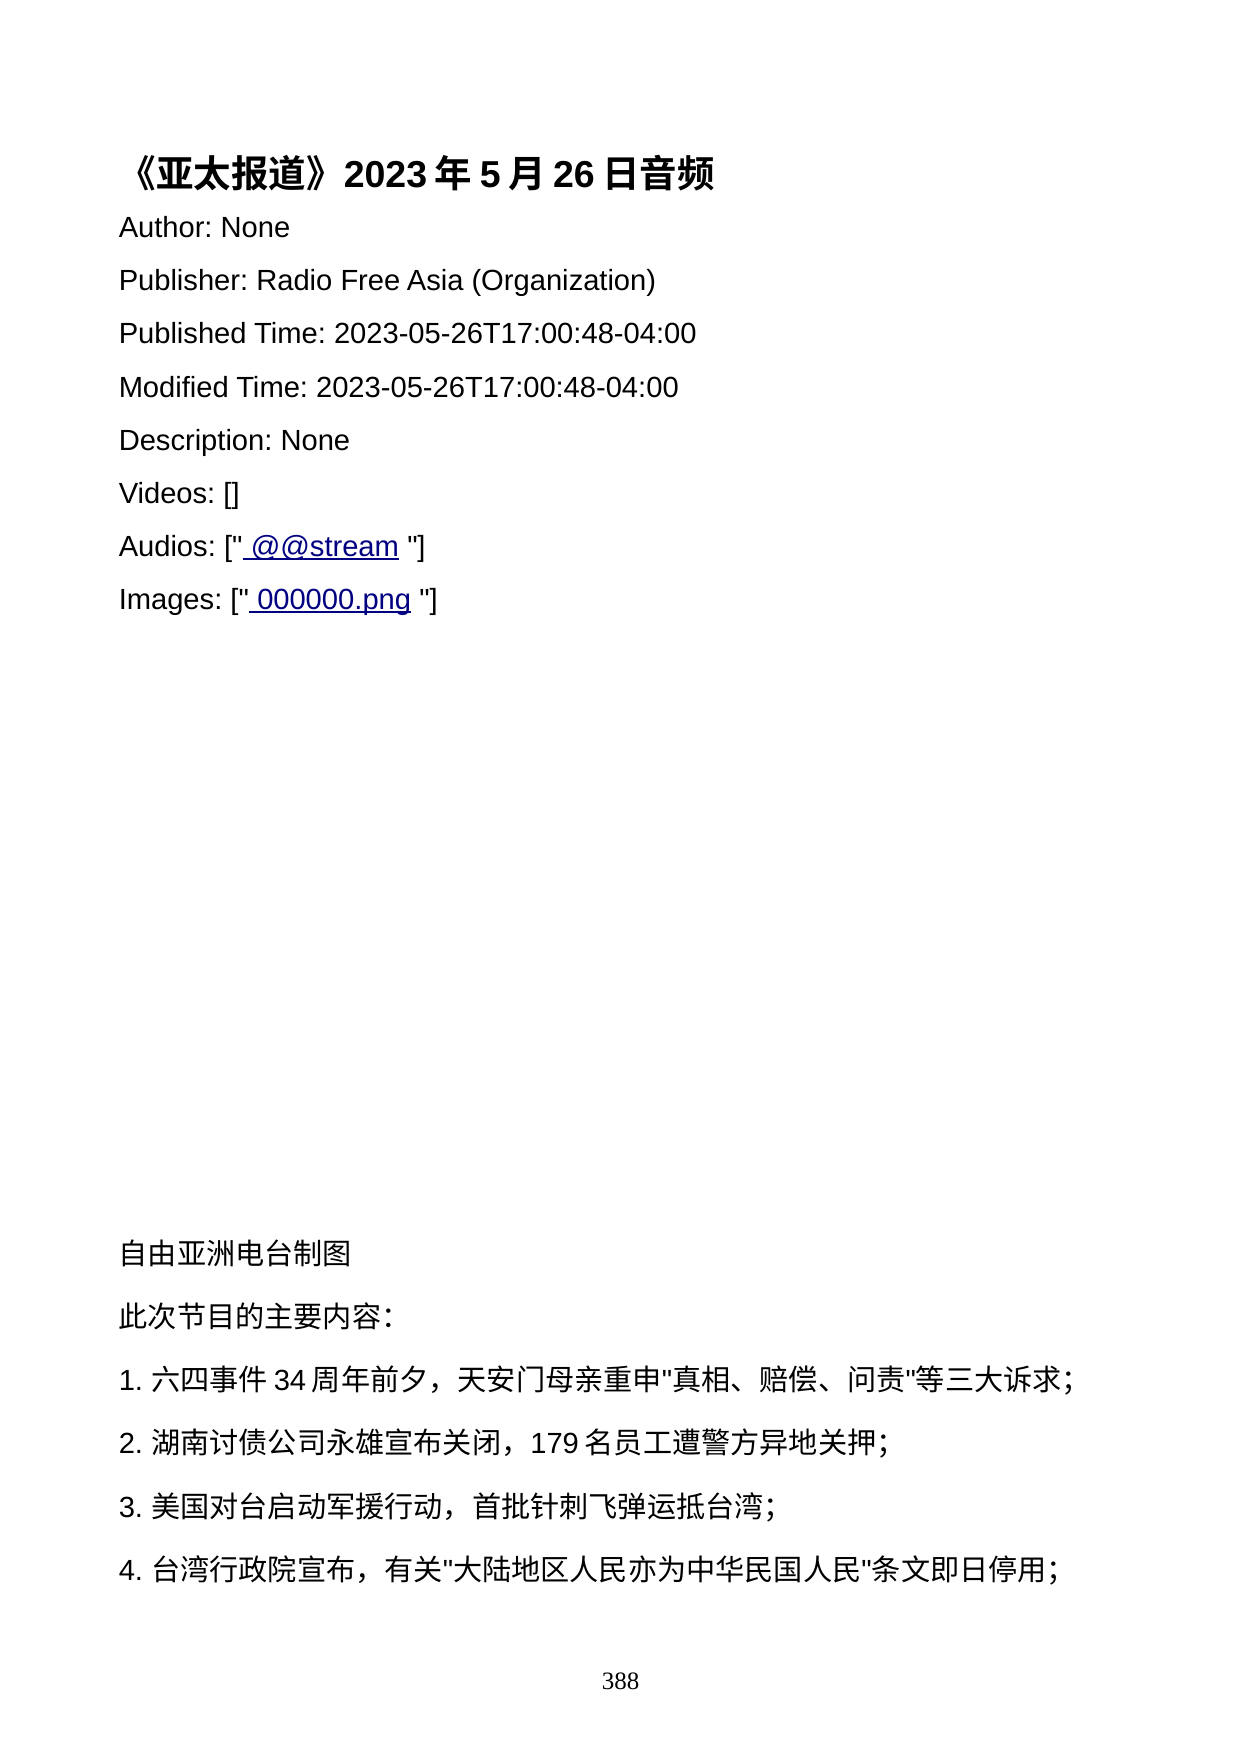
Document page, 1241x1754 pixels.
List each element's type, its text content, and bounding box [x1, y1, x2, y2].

text Author: None [118, 210, 1122, 244]
text 2. 湖南讨债公司永雄宣布关闭，179名员工遭警方异地关押； [118, 1420, 1122, 1462]
text Images: [" 000000.png "] [118, 582, 1122, 616]
text Videos: [] [118, 476, 1122, 509]
text Publisher: Radio Free Asia (Organization) [118, 263, 1122, 297]
text 自由亚洲电台制图 [118, 635, 1122, 1273]
subtitle 《亚太报道》2023年5月26日音频 [118, 143, 1122, 198]
text 1. 六四事件34周年前夕，天安门母亲重申"真相、赔偿、问责"等三大诉求； [118, 1357, 1122, 1399]
text Description: None [118, 423, 1122, 456]
text 3. 美国对台启动军援行动，首批针刺飞弹运抵台湾； [118, 1483, 1122, 1525]
text Audios: [" @@stream "] [118, 529, 1122, 563]
text 4. 台湾行政院宣布，有关"大陆地区人民亦为中华民国人民"条文即日停用； [118, 1546, 1122, 1588]
text Modified Time: 2023-05-26T17:00:48-04:00 [118, 370, 1122, 403]
text Published Time: 2023-05-26T17:00:48-04:00 [118, 317, 1122, 350]
text 此次节目的主要内容： [118, 1294, 1122, 1336]
